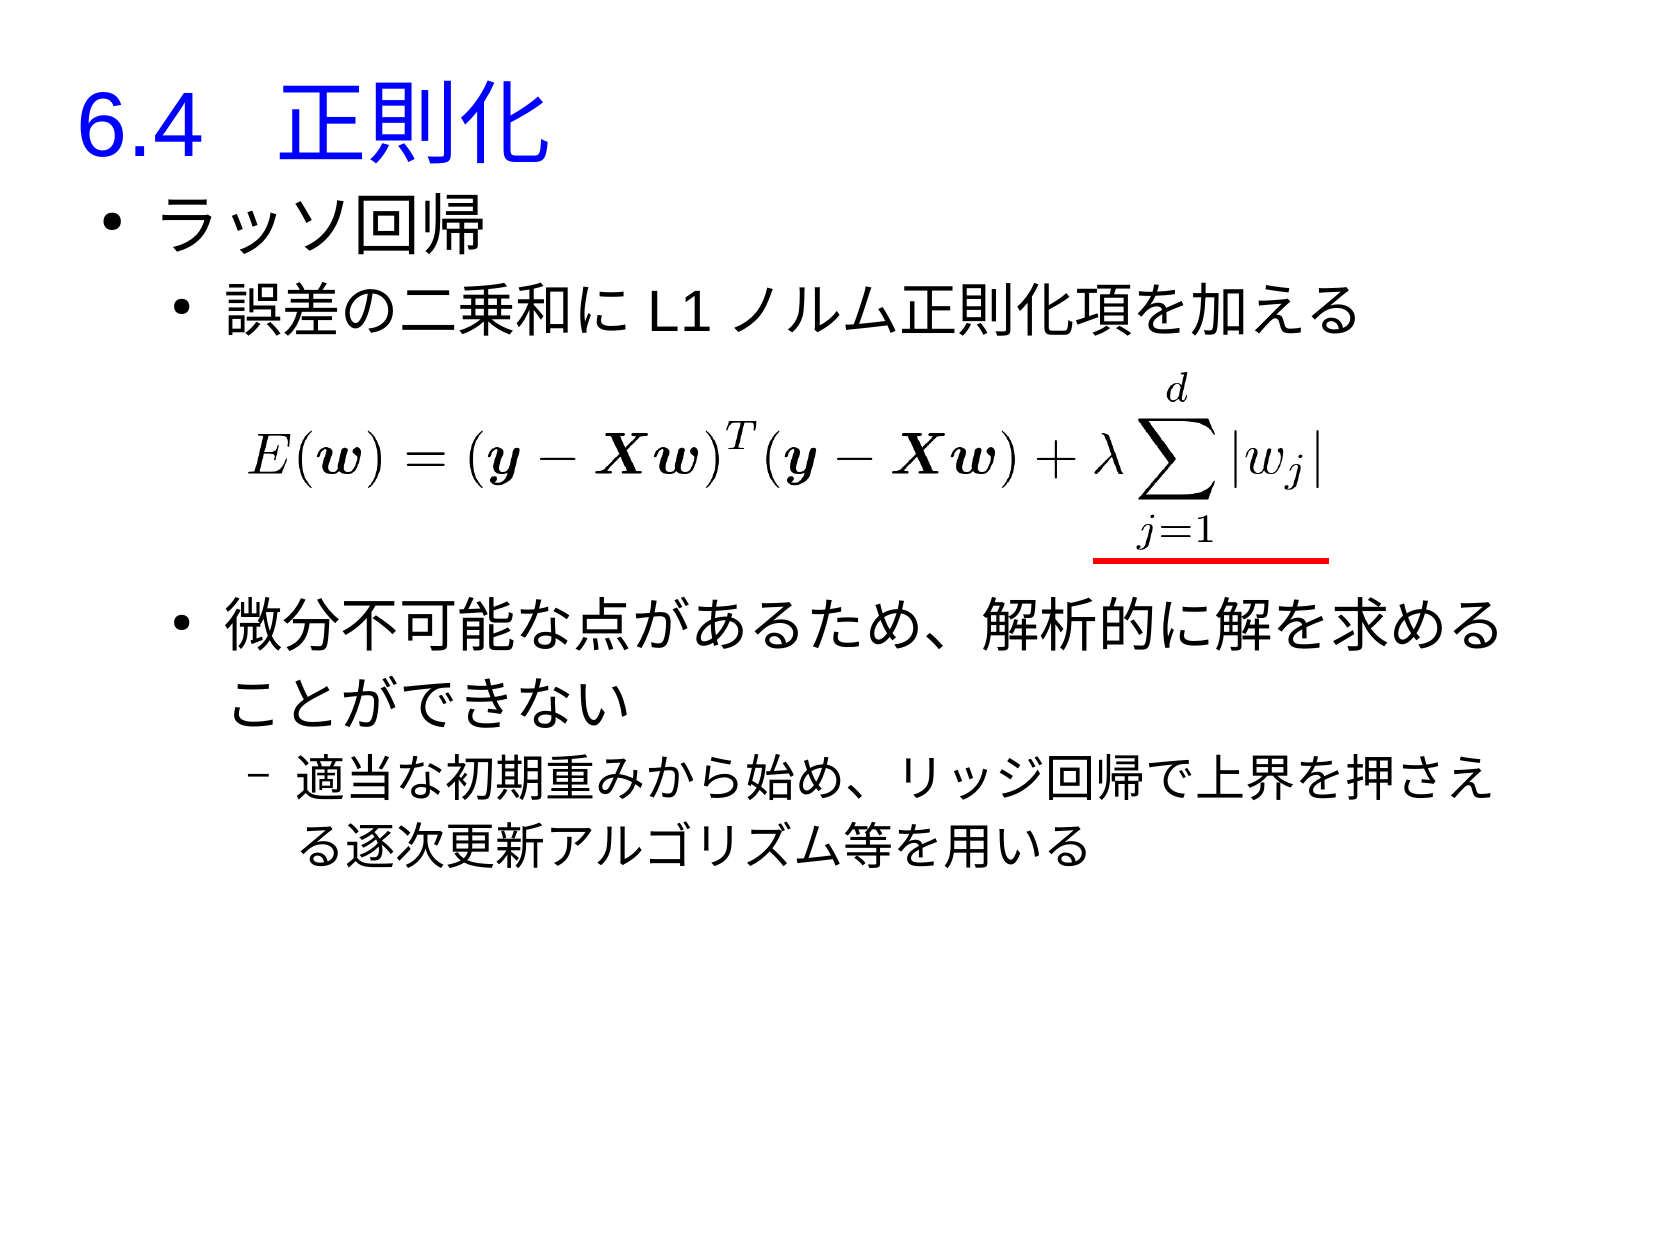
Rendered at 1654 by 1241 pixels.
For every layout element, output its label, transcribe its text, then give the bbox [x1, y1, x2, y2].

picture [248, 372, 1319, 550]
title 6.4 正則化 [76, 52, 1565, 190]
list ラッソ回帰 誤差の二乗和にL1ノルム正則化項を加える 微分不可能な点があるため、解析的に解を求めることができない 適当な初期重みから始め、リッジ回帰で上界を押さえる逐次更新アルゴリズム等を用いる [82, 177, 1536, 1013]
